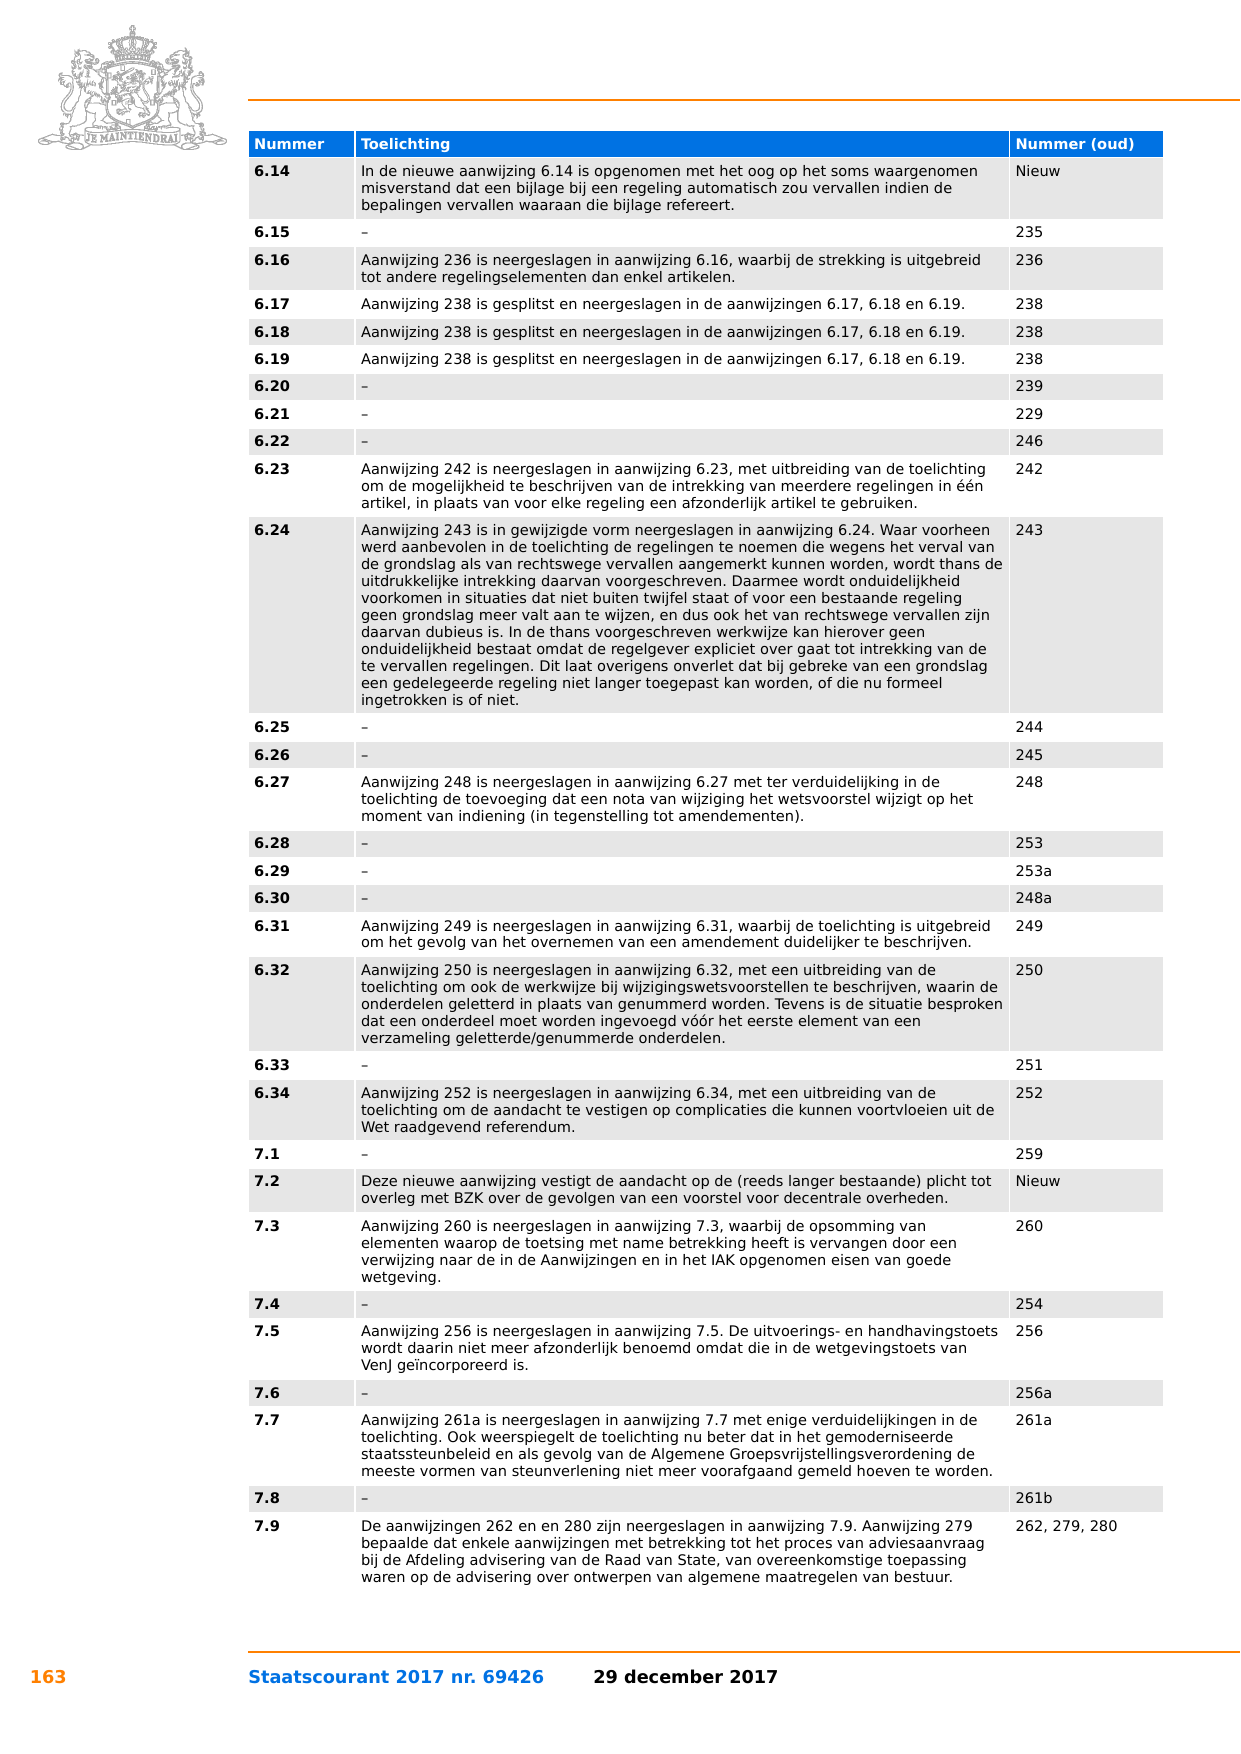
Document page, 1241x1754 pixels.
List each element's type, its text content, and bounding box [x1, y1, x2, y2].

table_cell 238 [1010, 346, 1163, 373]
table_cell 250 [1010, 957, 1163, 1051]
table_cell 6.21 [249, 401, 354, 427]
table_cell 7.7 [249, 1408, 354, 1485]
table_cell – [356, 220, 1009, 246]
table_cell De aanwijzingen 262 en en 280 zijn neergeslagen in aanwijzing 7.9. Aanwijzing 279 bepaalde dat enkele aanwijzingen met betrekking tot het proces van adviesaanvraag bij de Afdeling advisering van de Raad van State, van overeenkomstige toepassing waren op de advisering over ontwerpen van algemene maatregelen van bestuur. [356, 1513, 1009, 1590]
table_cell Aanwijzing 238 is gesplitst en neergeslagen in de aanwijzingen 6.17, 6.18 en 6.19. [356, 319, 1009, 345]
table_cell – [356, 1486, 1009, 1512]
table_cell 6.27 [249, 769, 354, 829]
table_cell Aanwijzing 236 is neergeslagen in aanwijzing 6.16, waarbij de strekking is uitgebreid tot andere regelingselementen dan enkel artikelen. [356, 247, 1009, 290]
table_cell 238 [1010, 319, 1163, 345]
table_cell Aanwijzing 252 is neergeslagen in aanwijzing 6.34, met een uitbreiding van de toelichting om de aandacht te vestigen op complicaties die kunnen voortvloeien uit de Wet raadgevend referendum. [356, 1080, 1009, 1140]
table_cell 6.16 [249, 247, 354, 290]
table_cell Aanwijzing 242 is neergeslagen in aanwijzing 6.23, met uitbreiding van de toelichting om de mogelijkheid te beschrijven van de intrekking van meerdere regelingen in één artikel, in plaats van voor elke regeling een afzonderlijk artikel te gebruiken. [356, 456, 1009, 516]
table_cell 245 [1010, 742, 1163, 768]
table_cell 248a [1010, 885, 1163, 912]
table_cell 7.5 [249, 1319, 354, 1379]
table_cell Aanwijzing 256 is neergeslagen in aanwijzing 7.5. De uitvoerings- en handhavingstoets wordt daarin niet meer afzonderlijk benoemd omdat die in de wetgevingstoets van VenJ geïncorporeerd is. [356, 1319, 1009, 1379]
table_cell 6.17 [249, 291, 354, 318]
table_cell Aanwijzing 238 is gesplitst en neergeslagen in de aanwijzingen 6.17, 6.18 en 6.19. [356, 291, 1009, 318]
table_cell 6.26 [249, 742, 354, 768]
table_cell 6.15 [249, 220, 354, 246]
table_cell – [356, 714, 1009, 741]
table_cell 6.14 [249, 158, 354, 219]
table_cell 6.32 [249, 957, 354, 1051]
table_cell Deze nieuwe aanwijzing vestigt de aandacht op de (reeds langer bestaande) plicht tot overleg met BZK over de gevolgen van een voorstel voor decentrale overheden. [356, 1169, 1009, 1212]
table_cell Aanwijzing 243 is in gewijzigde vorm neergeslagen in aanwijzing 6.24. Waar voorheen werd aanbevolen in de toelichting de regelingen te noemen die wegens het verval van de grondslag als van rechtswege vervallen aangemerkt kunnen worden, wordt thans de uitdrukkelijke intrekking daarvan voorgeschreven. Daarmee wordt onduidelijkheid voorkomen in situaties dat niet buiten twijfel staat of voor een bestaande regeling geen grondslag meer valt aan te wijzen, en dus ook het van rechtswege vervallen zijn daarvan dubieus is. In de thans voorgeschreven werkwijze kan hierover geen onduidelijkheid bestaat omdat de regelgever expliciet over gaat tot intrekking van de te vervallen regelingen. Dit laat overigens onverlet dat bij gebreke van een grondslag een gedelegeerde regeling niet langer toegepast kan worden, of die nu formeel ingetrokken is of niet. [356, 517, 1009, 713]
table_cell 7.8 [249, 1486, 354, 1512]
table_cell 235 [1010, 220, 1163, 246]
table_cell 260 [1010, 1213, 1163, 1290]
table_cell 256a [1010, 1380, 1163, 1406]
table_cell 7.9 [249, 1513, 354, 1590]
table_cell 242 [1010, 456, 1163, 516]
table_cell 259 [1010, 1141, 1163, 1167]
table_cell 6.30 [249, 885, 354, 912]
table_cell Nieuw [1010, 1169, 1163, 1212]
table_cell 236 [1010, 247, 1163, 290]
table_cell 6.22 [249, 429, 354, 455]
table_cell 6.25 [249, 714, 354, 741]
table_cell – [356, 1141, 1009, 1167]
picture [38, 25, 227, 150]
table_cell Aanwijzing 260 is neergeslagen in aanwijzing 7.3, waarbij de opsomming van elementen waarop de toetsing met name betrekking heeft is vervangen door een verwijzing naar de in de Aanwijzingen en in het IAK opgenomen eisen van goede wetgeving. [356, 1213, 1009, 1290]
table_cell 261b [1010, 1486, 1163, 1512]
table_cell Aanwijzing 250 is neergeslagen in aanwijzing 6.32, met een uitbreiding van de toelichting om ook de werkwijze bij wijzigingswetsvoorstellen te beschrijven, waarin de onderdelen geletterd in plaats van genummerd worden. Tevens is de situatie besproken dat een onderdeel moet worden ingevoegd vóór het eerste element van een verzameling geletterde/genummerde onderdelen. [356, 957, 1009, 1051]
table_cell – [356, 742, 1009, 768]
table_header Toelichting [356, 131, 1009, 157]
table_cell 7.1 [249, 1141, 354, 1167]
table_cell 7.3 [249, 1213, 354, 1290]
table_cell 243 [1010, 517, 1163, 713]
table_cell 253 [1010, 831, 1163, 857]
table_cell 229 [1010, 401, 1163, 427]
table_cell 6.29 [249, 858, 354, 884]
table_cell 246 [1010, 429, 1163, 455]
table_cell – [356, 831, 1009, 857]
table_cell 244 [1010, 714, 1163, 741]
table_cell Aanwijzing 249 is neergeslagen in aanwijzing 6.31, waarbij de toelichting is uitgebreid om het gevolg van het overnemen van een amendement duidelijker te beschrijven. [356, 913, 1009, 956]
table_cell Aanwijzing 248 is neergeslagen in aanwijzing 6.27 met ter verduidelijking in de toelichting de toevoeging dat een nota van wijziging het wetsvoorstel wijzigt op het moment van indiening (in tegenstelling tot amendementen). [356, 769, 1009, 829]
table_cell Nieuw [1010, 158, 1163, 219]
table_cell 261a [1010, 1408, 1163, 1485]
table_cell 6.19 [249, 346, 354, 373]
table_cell 248 [1010, 769, 1163, 829]
table_cell Aanwijzing 261a is neergeslagen in aanwijzing 7.7 met enige verduidelijkingen in de toelichting. Ook weerspiegelt de toelichting nu beter dat in het gemoderniseerde staatssteunbeleid en als gevolg van de Algemene Groepsvrijstellingsverordening de meeste vormen van steunverlening niet meer voorafgaand gemeld hoeven te worden. [356, 1408, 1009, 1485]
table_cell – [356, 1380, 1009, 1406]
table_cell 6.31 [249, 913, 354, 956]
table_cell – [356, 1053, 1009, 1079]
table_cell – [356, 1291, 1009, 1318]
table_cell 6.18 [249, 319, 354, 345]
table_cell – [356, 858, 1009, 884]
table_cell 256 [1010, 1319, 1163, 1379]
table_cell – [356, 429, 1009, 455]
table_cell 6.33 [249, 1053, 354, 1079]
table_cell 239 [1010, 374, 1163, 400]
table_cell Aanwijzing 238 is gesplitst en neergeslagen in de aanwijzingen 6.17, 6.18 en 6.19. [356, 346, 1009, 373]
table_cell 254 [1010, 1291, 1163, 1318]
table_cell 251 [1010, 1053, 1163, 1079]
table_cell – [356, 885, 1009, 912]
table_header Nummer (oud) [1010, 131, 1163, 157]
table_cell 6.20 [249, 374, 354, 400]
table_cell 252 [1010, 1080, 1163, 1140]
table_cell 6.24 [249, 517, 354, 713]
table_cell 6.23 [249, 456, 354, 516]
table_cell 6.34 [249, 1080, 354, 1140]
table_cell 249 [1010, 913, 1163, 956]
table_cell – [356, 374, 1009, 400]
table_cell 7.2 [249, 1169, 354, 1212]
table_cell 262, 279, 280 [1010, 1513, 1163, 1590]
table_cell – [356, 401, 1009, 427]
table_cell 6.28 [249, 831, 354, 857]
table_cell 7.6 [249, 1380, 354, 1406]
table_cell 7.4 [249, 1291, 354, 1318]
table_cell In de nieuwe aanwijzing 6.14 is opgenomen met het oog op het soms waargenomen misverstand dat een bijlage bij een regeling automatisch zou vervallen indien de bepalingen vervallen waaraan die bijlage refereert. [356, 158, 1009, 219]
table_cell 238 [1010, 291, 1163, 318]
table_cell 253a [1010, 858, 1163, 884]
table_header Nummer [249, 131, 354, 157]
